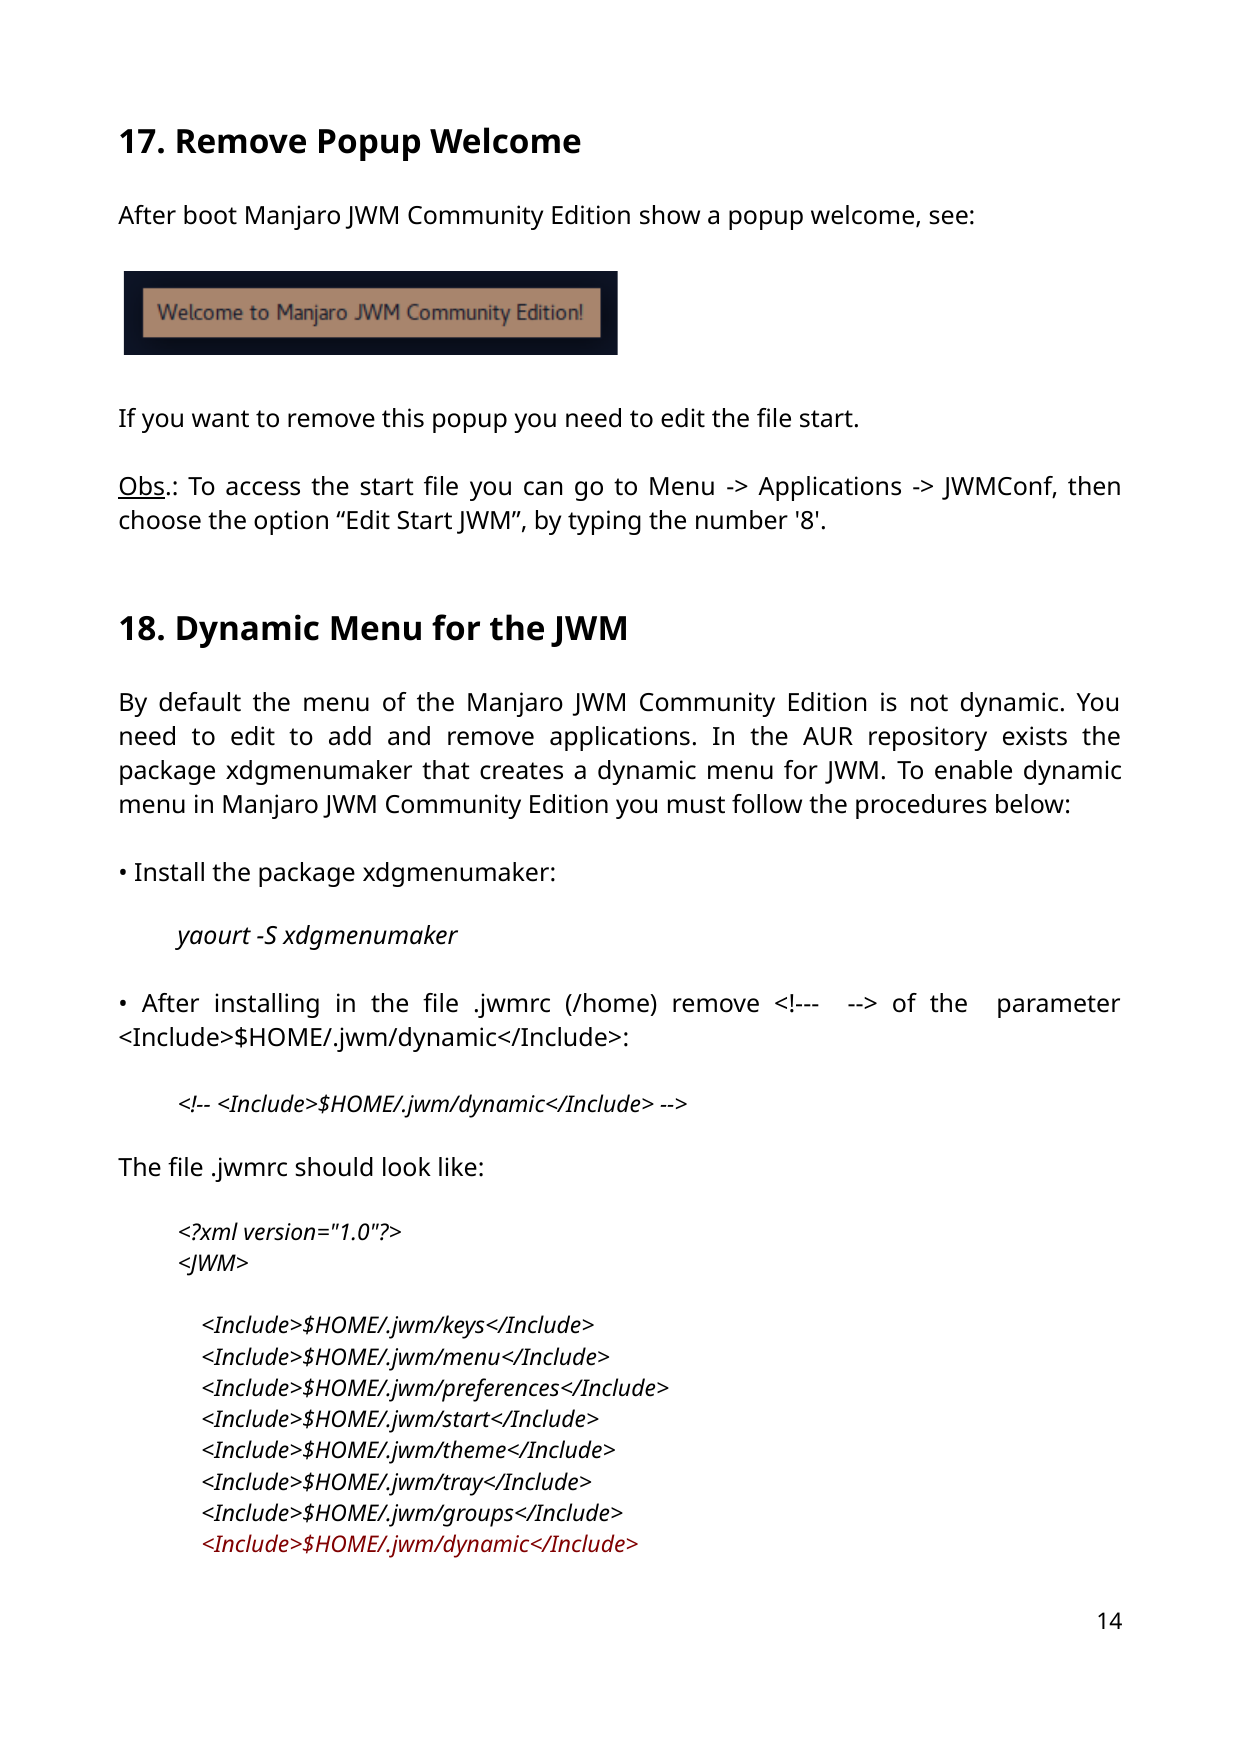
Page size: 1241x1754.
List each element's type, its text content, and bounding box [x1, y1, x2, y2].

text • After installing in the file .jwmrc (/home) remove <!--- --> of the parameter <Include>$HOME/.jwm/dynamic</Include>: [118, 985, 1122, 1053]
text <Include>$HOME/.jwm/groups</Include> [177, 1497, 1122, 1528]
text <Include>$HOME/.jwm/preferences</Include> [177, 1372, 1122, 1403]
text If you want to remove this popup you need to edit the file start. [118, 366, 1122, 434]
subtitle 17. Remove Popup Welcome [118, 118, 1122, 163]
picture [123, 271, 618, 355]
text <?xml version="1.0"?> [177, 1215, 1122, 1247]
subtitle 18. Dynamic Menu for the JWM [118, 605, 1122, 650]
text yaourt -S xdgmenumaker [177, 917, 1122, 951]
table_header [118, 266, 1122, 366]
text <Include>$HOME/.jwm/tray</Include> [177, 1465, 1122, 1497]
text <Include>$HOME/.jwm/keys</Include> [177, 1309, 1122, 1340]
text Obs.: To access the start file you can go to Menu -> Applications -> JWMConf, then choose the option “Edit Start JWM”, by typing the number '8'. [118, 468, 1122, 537]
text <!-- <Include>$HOME/.jwm/dynamic</Include> --> [177, 1088, 1122, 1119]
text The file .jwmrc should look like: [118, 1150, 1122, 1184]
text <Include>$HOME/.jwm/menu</Include> [177, 1340, 1122, 1372]
text <Include>$HOME/.jwm/theme</Include> [177, 1434, 1122, 1465]
text After boot Manjaro JWM Community Edition show a popup welcome, see: [118, 198, 1122, 232]
text <Include>$HOME/.jwm/start</Include> [177, 1403, 1122, 1434]
text <Include>$HOME/.jwm/dynamic</Include> [177, 1528, 1122, 1559]
text <JWM> [177, 1247, 1122, 1278]
text • Install the package xdgmenumaker: [118, 854, 1122, 888]
text By default the menu of the Manjaro JWM Community Edition is not dynamic. You need to edit to add and remove applications. In the AUR repository exists the package xdgmenumaker that creates a dynamic menu for JWM. To enable dynamic menu in Manjaro JWM Community Edition you must follow the procedures below: [118, 684, 1122, 820]
